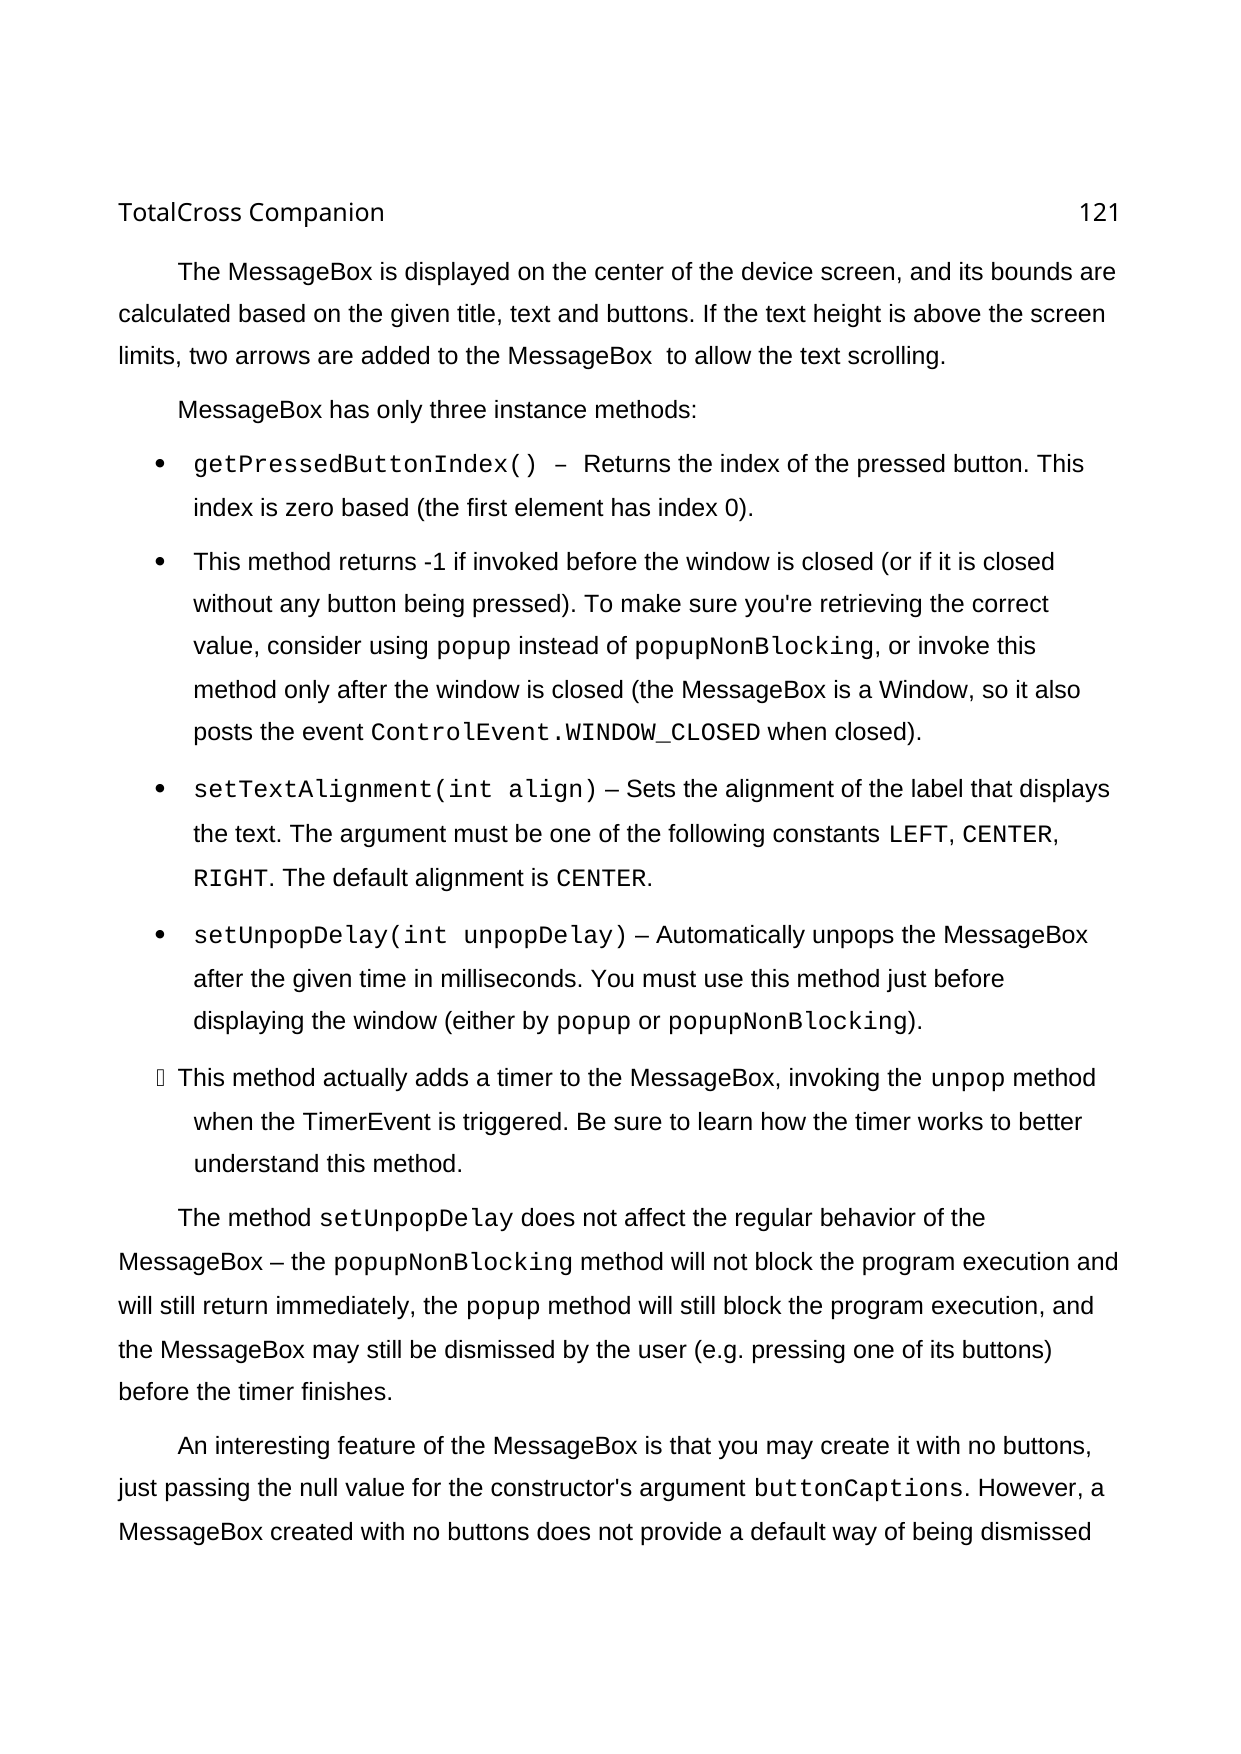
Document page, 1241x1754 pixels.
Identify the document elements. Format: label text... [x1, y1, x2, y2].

list setUnpopDelay(int unpopDelay) – Automatically unpops the MessageBox after the given time in milliseconds. You must use this method just before displaying the window (either by popup or popupNonBlocking). [156, 921, 1122, 1037]
list This method actually adds a timer to the MessageBox, invoking the unpop method when the TimerEvent is triggered. Be sure to learn how the timer works to better understand this method. [156, 1064, 1122, 1178]
text An interesting feature of the MessageBox is that you may create it with no buttons, just passing the null value for the constructor's argument buttonCaptions. However, a MessageBox created with no buttons does not provide a default way of being dismissed [118, 1432, 1122, 1546]
text The MessageBox is displayed on the center of the device screen, and its bounds are calculated based on the given title, text and buttons. If the text height is above the screen limits, two arrows are added to the MessageBox to allow the text scrolling. [118, 258, 1122, 370]
list setTextAlignment(int align) – Sets the alignment of the label that displays the text. The argument must be one of the following constants LEFT, CENTER, RIGHT. The default alignment is CENTER. [156, 775, 1122, 894]
list getPressedButtonIndex() – Returns the index of the pressed button. This index is zero based (the first element has index 0). [156, 450, 1122, 522]
text The method setUnpopDelay does not affect the regular behavior of the MessageBox – the popupNonBlocking method will not block the program execution and will still return immediately, the popup method will still block the program execution, and the MessageBox may still be dismissed by the user (e.g. pressing one of its buttons) before the timer finishes. [118, 1203, 1122, 1406]
text MessageBox has only three instance methods: [118, 396, 1122, 424]
list This method returns -1 if invoked before the window is closed (or if it is closed without any button being pressed). To make sure you're retrieving the correct value, consider using popup instead of popupNonBlocking, or invoke this method only after the window is closed (the MessageBox is a Window, so it also posts the event ControlEvent.WINDOW_CLOSED when closed). [156, 548, 1122, 748]
